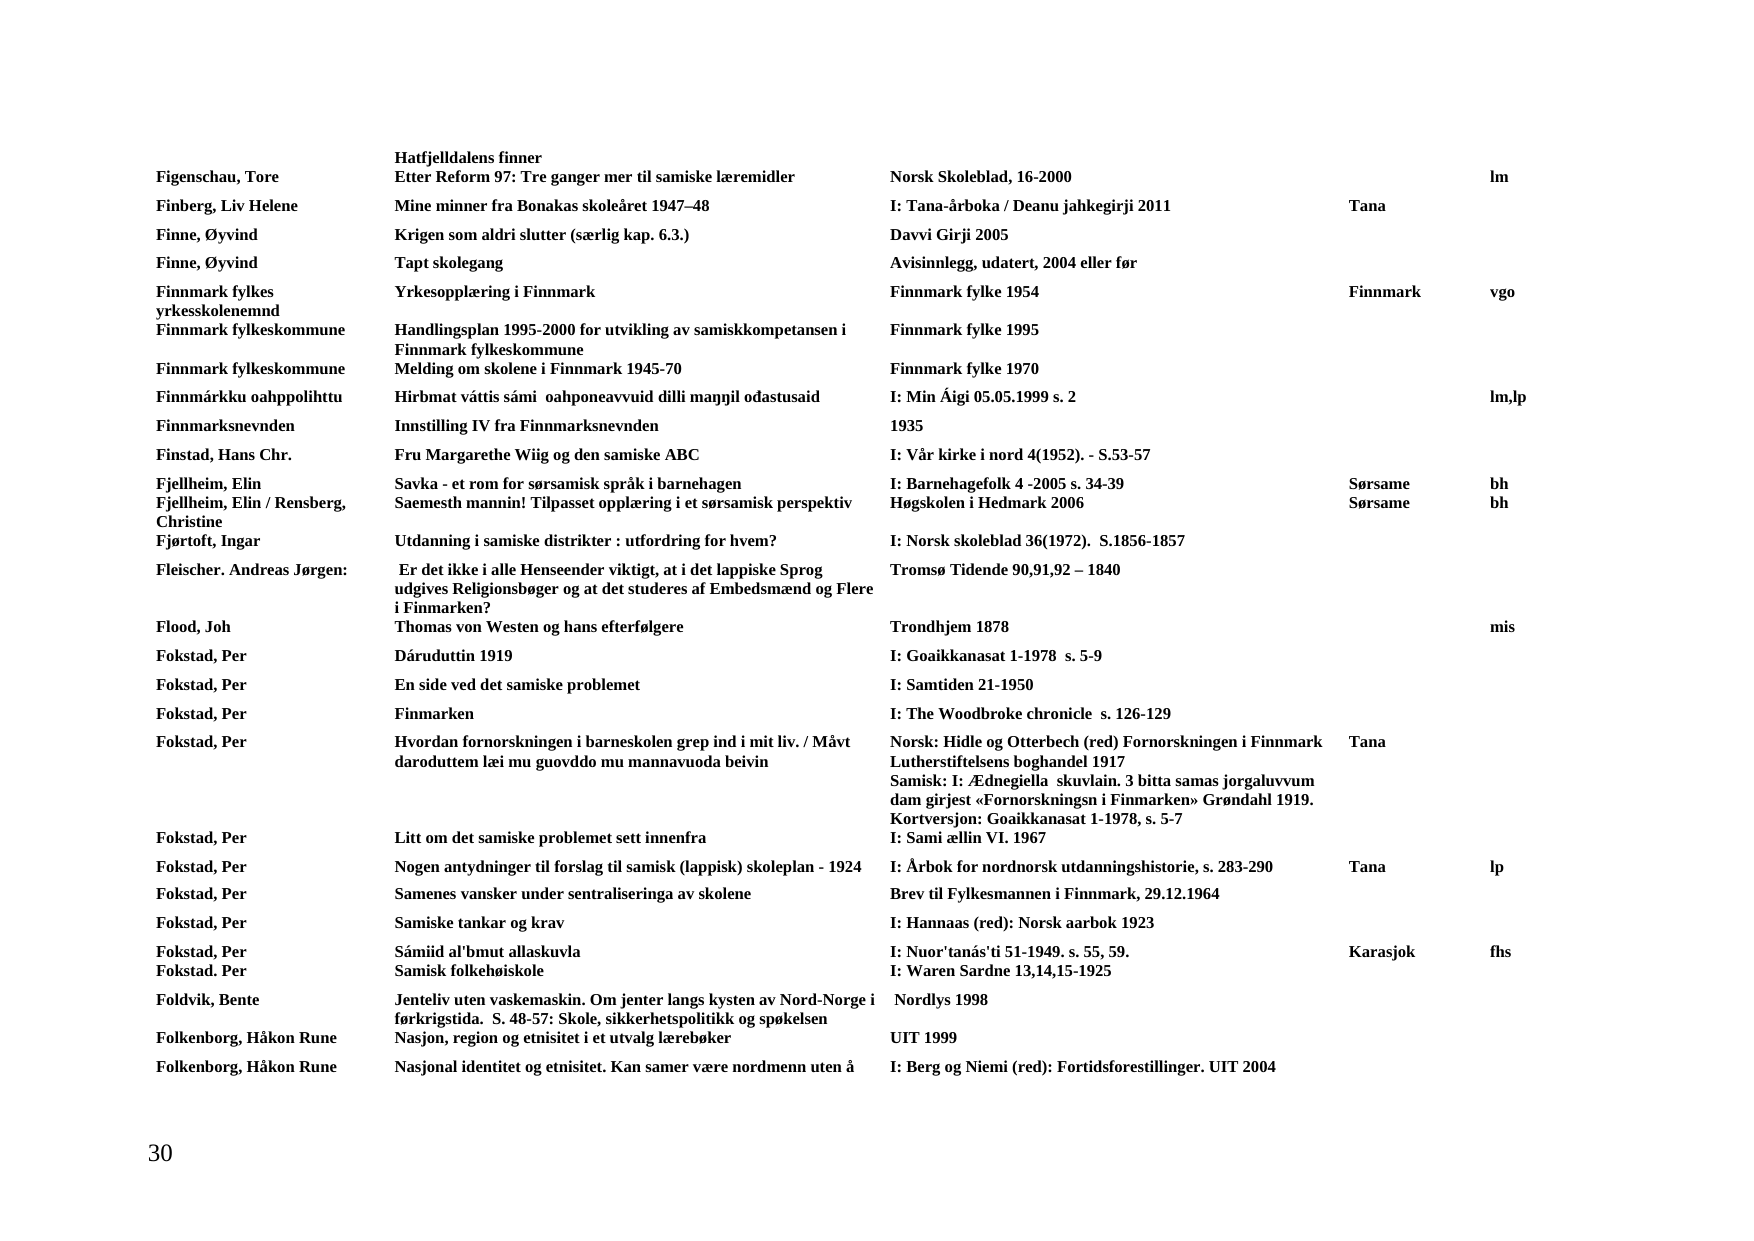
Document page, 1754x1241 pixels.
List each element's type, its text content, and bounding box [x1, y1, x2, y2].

table_cell Yrkesopplæring i Finnmark [387, 282, 883, 320]
table_cell lm [1483, 167, 1605, 196]
table_cell Handlingsplan 1995-2000 for utvikling av samiskkompetansen i Finnmark fylkeskommune [387, 320, 883, 358]
table_cell Fokstad, Per [149, 646, 387, 675]
table_cell Norsk: Hidle og Otterbech (red) Fornorskningen i Finnmark Lutherstiftelsens boghandel 1917 Samisk: I: Ædnegiella skuvlain. 3 bitta samas jorgaluvvum dam girjest «Fornorskningsn i Finmarken» Grøndahl 1919. Kortversjon: Goaikkanasat 1-1978, s. 5-7 [883, 732, 1341, 828]
table_cell Fjørtoft, Ingar [149, 531, 387, 560]
table_cell I: Goaikkanasat 1-1978 s. 5-9 [883, 646, 1341, 675]
table_cell [1483, 646, 1605, 675]
table_cell [1341, 167, 1482, 196]
table_cell Fokstad, Per [149, 675, 387, 703]
table_cell I: Sami ællin VI. 1967 [883, 828, 1341, 857]
table_cell [1483, 1056, 1605, 1085]
table_cell vgo [1483, 282, 1605, 320]
table_cell [1483, 253, 1605, 282]
table_cell [1483, 675, 1605, 703]
table_cell Finnmark fylkeskommune [149, 359, 387, 387]
table_cell Karasjok [1341, 941, 1482, 961]
table_cell Saemesth mannin! Tilpasset opplæring i et sørsamisk perspektiv [387, 493, 883, 531]
table_cell Mine minner fra Bonakas skoleåret 1947–48 [387, 196, 883, 224]
table_cell Hvordan fornorskningen i barneskolen grep ind i mit liv. / Måvt daroduttem læi mu guovddo mu mannavuoda beivin [387, 732, 883, 828]
table_cell Tana [1341, 857, 1482, 884]
table_cell [1483, 884, 1605, 913]
table_cell Finne, Øyvind [149, 224, 387, 253]
table_cell [1341, 884, 1482, 913]
table_cell [1341, 560, 1482, 617]
table_cell Fokstad, Per [149, 884, 387, 913]
table_cell [1483, 961, 1605, 989]
table_cell Finnmark fylke 1954 [883, 282, 1341, 320]
table_cell lp [1483, 857, 1605, 884]
table_cell fhs [1483, 941, 1605, 961]
table_cell Etter Reform 97: Tre ganger mer til samiske læremidler [387, 167, 883, 196]
table_cell I: Årbok for nordnorsk utdanningshistorie, s. 283-290 [883, 857, 1341, 884]
table_cell [1341, 913, 1482, 941]
table_cell mis [1483, 617, 1605, 646]
table_cell I: Nuor'tanás'ti 51-1949. s. 55, 59. [883, 941, 1341, 961]
table_cell [1341, 1056, 1482, 1085]
table_cell Melding om skolene i Finnmark 1945-70 [387, 359, 883, 387]
table_cell Sørsame [1341, 493, 1482, 531]
table_cell [1483, 359, 1605, 387]
table_cell [1483, 704, 1605, 732]
table_cell En side ved det samiske problemet [387, 675, 883, 703]
table_cell I: The Woodbroke chronicle s. 126-129 [883, 704, 1341, 732]
table_cell Hirbmat váttis sámi oahponeavvuid dilli maŋŋil ođastusaid [387, 387, 883, 416]
table_cell Davvi Girji 2005 [883, 224, 1341, 253]
table_cell UIT 1999 [883, 1028, 1341, 1056]
table_cell Fokstad, Per [149, 704, 387, 732]
table_cell Finnmark fylke 1995 [883, 320, 1341, 358]
table_cell Utdanning i samiske distrikter : utfordring for hvem? [387, 531, 883, 560]
table_cell [1341, 989, 1482, 1028]
table_cell I: Hannaas (red): Norsk aarbok 1923 [883, 913, 1341, 941]
table_cell Tromsø Tidende 90,91,92 – 1840 [883, 560, 1341, 617]
table_cell [1483, 531, 1605, 560]
table_cell [1341, 387, 1482, 416]
table_cell [1341, 617, 1482, 646]
table_cell Tana [1341, 196, 1482, 224]
table_cell [1483, 989, 1605, 1028]
table_cell I: Samtiden 21-1950 [883, 675, 1341, 703]
table_cell [1341, 253, 1482, 282]
table_cell Sørsame [1341, 474, 1482, 493]
table_cell I: Berg og Niemi (red): Fortidsforestillinger. UIT 2004 [883, 1056, 1341, 1085]
table_cell Thomas von Westen og hans efterfølgere [387, 617, 883, 646]
table_cell [1341, 531, 1482, 560]
table_cell Trondhjem 1878 [883, 617, 1341, 646]
table_cell Fjellheim, Elin / Rensberg, Christine [149, 493, 387, 531]
table_cell Fokstad. Per [149, 961, 387, 989]
table_cell [1483, 445, 1605, 473]
table_cell [1483, 913, 1605, 941]
table_cell [1341, 961, 1482, 989]
table_cell bh [1483, 474, 1605, 493]
table_cell 1935 [883, 416, 1341, 445]
table_cell Nasjon, region og etnisitet i et utvalg lærebøker [387, 1028, 883, 1056]
table_cell Fokstad, Per [149, 941, 387, 961]
table_cell Fjellheim, Elin [149, 474, 387, 493]
table_cell Finnmark fylkes yrkesskolenemnd [149, 282, 387, 320]
table_cell Figenschau, Tore [149, 167, 387, 196]
table_cell [1483, 320, 1605, 358]
table_cell Nogen antydninger til forslag til samisk (lappisk) skoleplan - 1924 [387, 857, 883, 884]
table_cell Samenes vansker under sentraliseringa av skolene [387, 884, 883, 913]
table_cell [1483, 560, 1605, 617]
table_cell Finnmark fylkeskommune [149, 320, 387, 358]
table_cell Høgskolen i Hedmark 2006 [883, 493, 1341, 531]
table_cell lm,lp [1483, 387, 1605, 416]
table_cell Finnmark fylke 1970 [883, 359, 1341, 387]
table_cell [1341, 828, 1482, 857]
table_cell [1483, 196, 1605, 224]
table_cell [1483, 732, 1605, 828]
table_cell [1341, 224, 1482, 253]
table_cell Fru Margarethe Wiig og den samiske ABC [387, 445, 883, 473]
table_cell Foldvik, Bente [149, 989, 387, 1028]
table_cell [1341, 704, 1482, 732]
table_cell Fokstad, Per [149, 732, 387, 828]
table_cell bh [1483, 493, 1605, 531]
table_cell I: Tana-årboka / Deanu jahkegirji 2011 [883, 196, 1341, 224]
table_cell [1341, 445, 1482, 473]
table_cell Innstilling IV fra Finnmarksnevnden [387, 416, 883, 445]
table_cell I: Barnehagefolk 4 -2005 s. 34-39 [883, 474, 1341, 493]
table_cell Flood, Joh [149, 617, 387, 646]
table_cell Norsk Skoleblad, 16-2000 [883, 167, 1341, 196]
table_cell [1341, 320, 1482, 358]
table_cell Fokstad, Per [149, 913, 387, 941]
table_cell Hatfjelldalens finner [387, 148, 883, 167]
table_cell Litt om det samiske problemet sett innenfra [387, 828, 883, 857]
table_cell Fokstad, Per [149, 857, 387, 884]
table_cell [1341, 675, 1482, 703]
table_cell [1483, 1028, 1605, 1056]
table_cell Finmarken [387, 704, 883, 732]
table_cell Finnmárkku oahppolihttu [149, 387, 387, 416]
table_cell [1483, 416, 1605, 445]
table_cell Avisinnlegg, udatert, 2004 eller før [883, 253, 1341, 282]
table_cell Fokstad, Per [149, 828, 387, 857]
table_cell Folkenborg, Håkon Rune [149, 1056, 387, 1085]
table_cell Tana [1341, 732, 1482, 828]
table_cell Folkenborg, Håkon Rune [149, 1028, 387, 1056]
table_cell Jenteliv uten vaskemaskin. Om jenter langs kysten av Nord-Norge i førkrigstida. S. 48-57: Skole, sikkerhetspolitikk og spøkelsen [387, 989, 883, 1028]
table_cell Er det ikke i alle Henseender viktigt, at i det lappiske Sprog udgives Religionsbøger og at det studeres af Embedsmænd og Flere i Finmarken? [387, 560, 883, 617]
table_cell I: Min Áigi 05.05.1999 s. 2 [883, 387, 1341, 416]
table_cell I: Norsk skoleblad 36(1972). S.1856-1857 [883, 531, 1341, 560]
table_cell I: Vår kirke i nord 4(1952). - S.53-57 [883, 445, 1341, 473]
table_cell Dáruduttin 1919 [387, 646, 883, 675]
table_cell Finne, Øyvind [149, 253, 387, 282]
table_cell [149, 148, 387, 167]
table_cell Samisk folkehøiskole [387, 961, 883, 989]
table_cell Fleischer. Andreas Jørgen: [149, 560, 387, 617]
table_cell I: Waren Sardne 13,14,15-1925 [883, 961, 1341, 989]
table_cell [1341, 359, 1482, 387]
table_cell [1341, 148, 1482, 167]
table_cell Sámiid al'bmut allaskuvla [387, 941, 883, 961]
table_cell [1483, 828, 1605, 857]
table_cell Tapt skolegang [387, 253, 883, 282]
table_cell Finnmarksnevnden [149, 416, 387, 445]
table_cell [1483, 224, 1605, 253]
table_cell Savka - et rom for sørsamisk språk i barnehagen [387, 474, 883, 493]
table_cell [1483, 148, 1605, 167]
table_cell [1341, 646, 1482, 675]
table_cell Samiske tankar og krav [387, 913, 883, 941]
table_cell [883, 148, 1341, 167]
table_cell Brev til Fylkesmannen i Finnmark, 29.12.1964 [883, 884, 1341, 913]
table_cell [1341, 1028, 1482, 1056]
table_cell Krigen som aldri slutter (særlig kap. 6.3.) [387, 224, 883, 253]
table_cell Nasjonal identitet og etnisitet. Kan samer være nordmenn uten å [387, 1056, 883, 1085]
table_cell [1341, 416, 1482, 445]
table_cell Finnmark [1341, 282, 1482, 320]
table_cell Finstad, Hans Chr. [149, 445, 387, 473]
table_cell Nordlys 1998 [883, 989, 1341, 1028]
table_cell Finberg, Liv Helene [149, 196, 387, 224]
